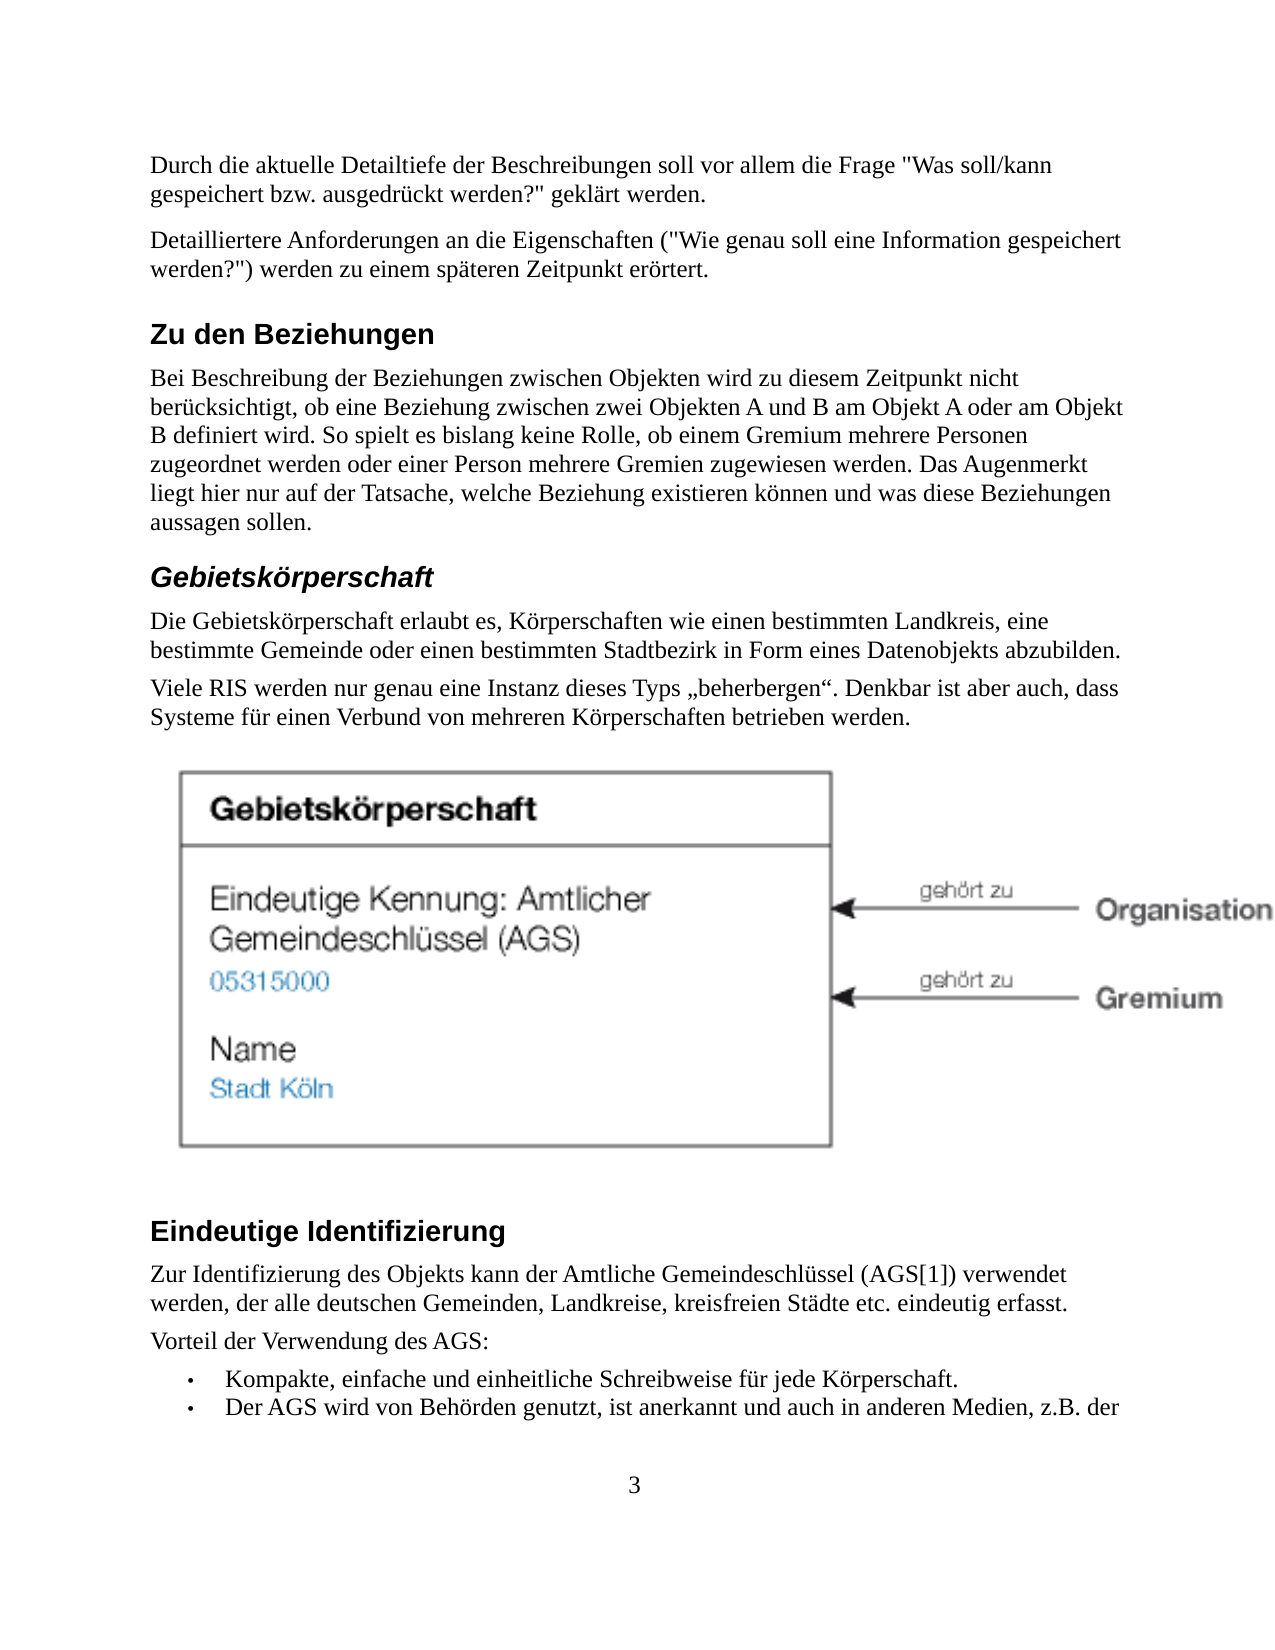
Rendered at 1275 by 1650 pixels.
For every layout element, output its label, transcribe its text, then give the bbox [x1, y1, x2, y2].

subtitle Eindeutige Identifizierung [150, 1213, 1125, 1247]
picture [150, 748, 1275, 1180]
text Detailliertere Anforderungen an die Eigenschaften ("Wie genau soll eine Information gespeichert werden?") werden zu einem späteren Zeitpunkt erörtert. [150, 225, 1125, 283]
text Bei Beschreibung der Beziehungen zwischen Objekten wird zu diesem Zeitpunkt nicht berücksichtigt, ob eine Beziehung zwischen zwei Objekten A und B am Objekt A oder am Objekt B definiert wird. So spielt es bislang keine Rolle, ob einem Gremium mehrere Personen zugeordnet werden oder einer Person mehrere Gremien zugewiesen werden. Das Augenmerkt liegt hier nur auf der Tatsache, welche Beziehung existieren können und was diese Beziehungen aussagen sollen. [150, 363, 1125, 535]
list Der AGS wird von Behörden genutzt, ist anerkannt und auch in anderen Medien, z.B. der [187, 1392, 1125, 1421]
text Durch die aktuelle Detailtiefe der Beschreibungen soll vor allem die Frage "Was soll/kann gespeichert bzw. ausgedrückt werden?" geklärt werden. [150, 150, 1125, 207]
text Vorteil der Verwendung des AGS: [150, 1326, 1125, 1355]
subtitle Gebietskörperschaft [150, 560, 1125, 594]
text Zur Identifizierung des Objekts kann der Amtliche Gemeindeschlüssel (AGS[1]) verwendet werden, der alle deutschen Gemeinden, Landkreise, kreisfreien Städte etc. eindeutig erfasst. [150, 1259, 1125, 1317]
text Die Gebietskörperschaft erlaubt es, Körperschaften wie einen bestimmten Landkreis, eine bestimmte Gemeinde oder einen bestimmten Stadtbezirk in Form eines Datenobjekts abzubilden. [150, 606, 1125, 664]
text Viele RIS werden nur genau eine Instanz dieses Typs „beherbergen“. Denkbar ist aber auch, dass Systeme für einen Verbund von mehreren Körperschaften betrieben werden. [150, 673, 1125, 730]
subtitle Zu den Beziehungen [150, 317, 1125, 350]
list Kompakte, einfache und einheitliche Schreibweise für jede Körperschaft. [187, 1364, 1125, 1392]
